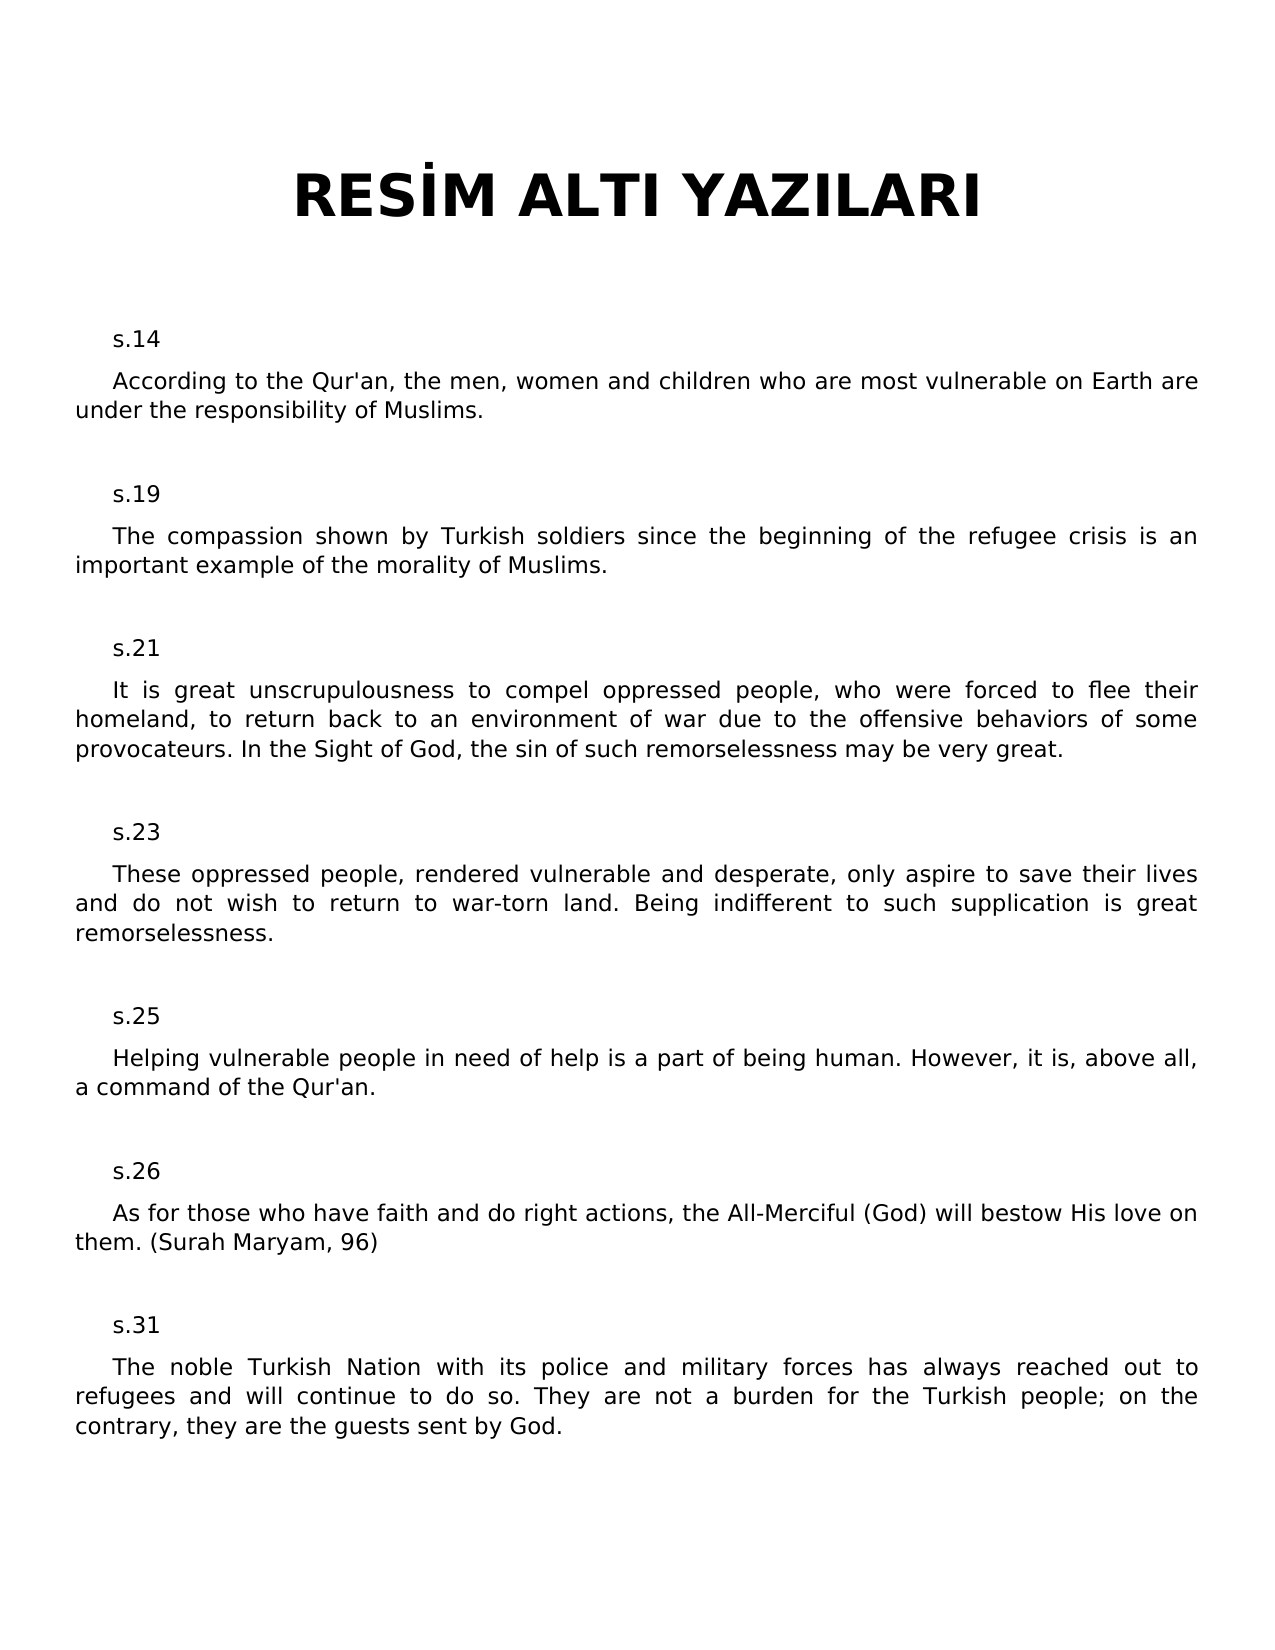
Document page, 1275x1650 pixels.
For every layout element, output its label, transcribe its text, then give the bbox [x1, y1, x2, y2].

text s.21 [75, 636, 1200, 662]
text It is great unscrupulousness to compel oppressed people, who were forced to flee their homeland, to return back to an environment of war due to the offensive behaviors of some provocateurs. In the Sight of God, the sin of such remorselessness may be very great. [75, 677, 1200, 763]
text s.23 [75, 819, 1200, 846]
text The compassion shown by Turkish soldiers since the beginning of the refugee crisis is an important example of the morality of Muslims. [75, 523, 1200, 579]
text The noble Turkish Nation with its police and military forces has always reached out to refugees and will continue to do so. They are not a burden for the Turkish people; on the contrary, they are the guests sent by God. [75, 1354, 1200, 1439]
text s.31 [75, 1312, 1200, 1339]
subtitle RESİM ALTI YAZILARI [75, 162, 1200, 230]
text s.25 [75, 1003, 1200, 1030]
text s.19 [75, 481, 1200, 508]
text According to the Qur'an, the men, women and children who are most vulnerable on Earth are under the responsibility of Muslims. [75, 368, 1200, 424]
text These oppressed people, rendered vulnerable and desperate, only aspire to save their lives and do not wish to return to war-torn land. Being indifferent to such supplication is great remorselessness. [75, 861, 1200, 946]
text Helping vulnerable people in need of help is a part of being human. However, it is, above all, a command of the Qur'an. [75, 1045, 1200, 1101]
text s.14 [75, 326, 1200, 353]
text As for those who have faith and do right actions, the All-Merciful (God) will bestow His love on them. (Surah Maryam, 96) [75, 1200, 1200, 1256]
text s.26 [75, 1158, 1200, 1184]
